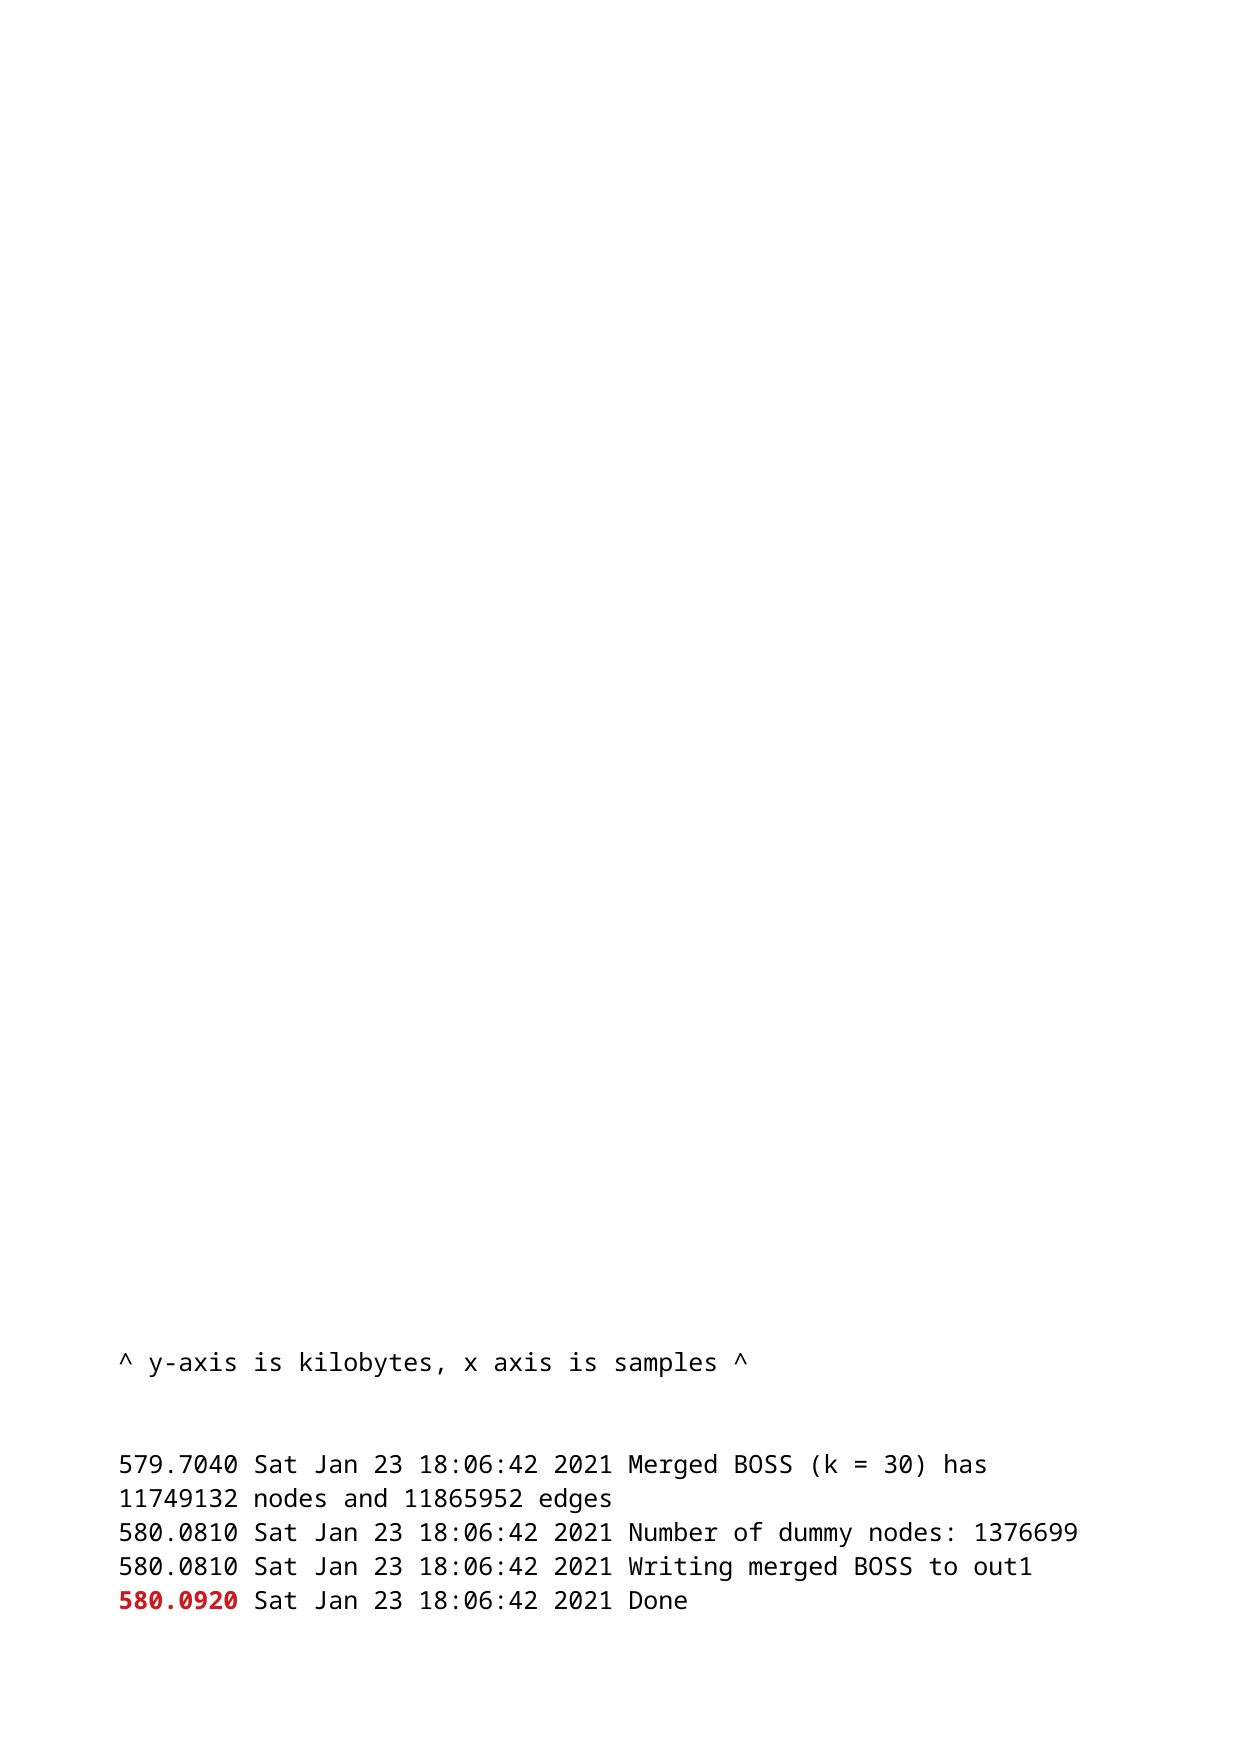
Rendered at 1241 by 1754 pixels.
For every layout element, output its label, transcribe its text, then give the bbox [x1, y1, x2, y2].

text 580.0810 Sat Jan 23 18:06:42 2021 Number of dummy nodes: 1376699 [118, 1515, 1122, 1549]
text 579.7040 Sat Jan 23 18:06:42 2021 Merged BOSS (k = 30) has 11749132 nodes and 11865952 edges [118, 1447, 1122, 1515]
text ^ y-axis is kilobytes, x axis is samples ^ [118, 1344, 1122, 1378]
text 580.0810 Sat Jan 23 18:06:42 2021 Writing merged BOSS to out1 [118, 1549, 1122, 1583]
text 580.0920 Sat Jan 23 18:06:42 2021 Done [118, 1583, 1122, 1617]
